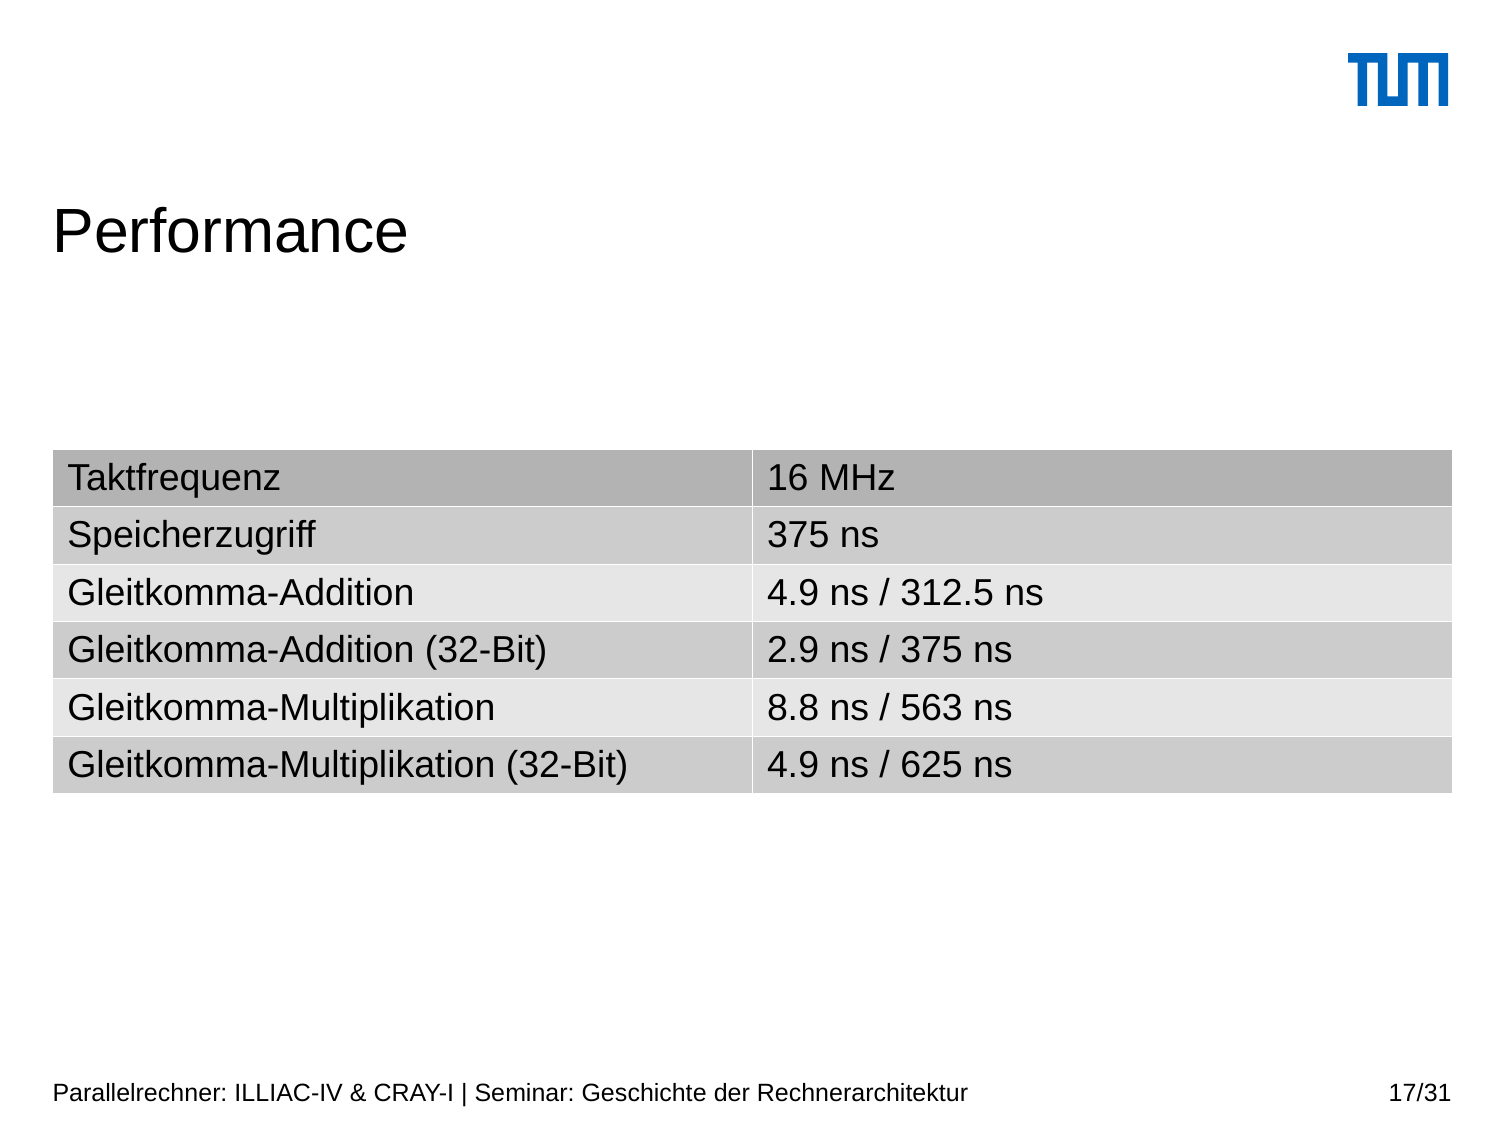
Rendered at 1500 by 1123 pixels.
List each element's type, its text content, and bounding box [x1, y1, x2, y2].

table_cell Gleitkomma-Multiplikation (32-Bit) [53, 737, 752, 793]
table_cell 375 ns [753, 507, 1452, 564]
table_header 16 MHz [753, 450, 1452, 506]
table_cell 8.8 ns / 563 ns [753, 679, 1452, 736]
table_cell Speicherzugriff [53, 507, 752, 564]
table_cell 4.9 ns / 625 ns [753, 737, 1452, 793]
table_cell Gleitkomma-Addition [53, 565, 752, 621]
table_header Taktfrequenz [53, 450, 752, 506]
table_cell 4.9 ns / 312.5 ns [753, 565, 1452, 621]
table_cell Gleitkomma-Addition (32-Bit) [53, 622, 752, 678]
table_cell 2.9 ns / 375 ns [753, 622, 1452, 678]
title Performance [52, 199, 1453, 262]
table_cell Gleitkomma-Multiplikation [53, 679, 752, 736]
